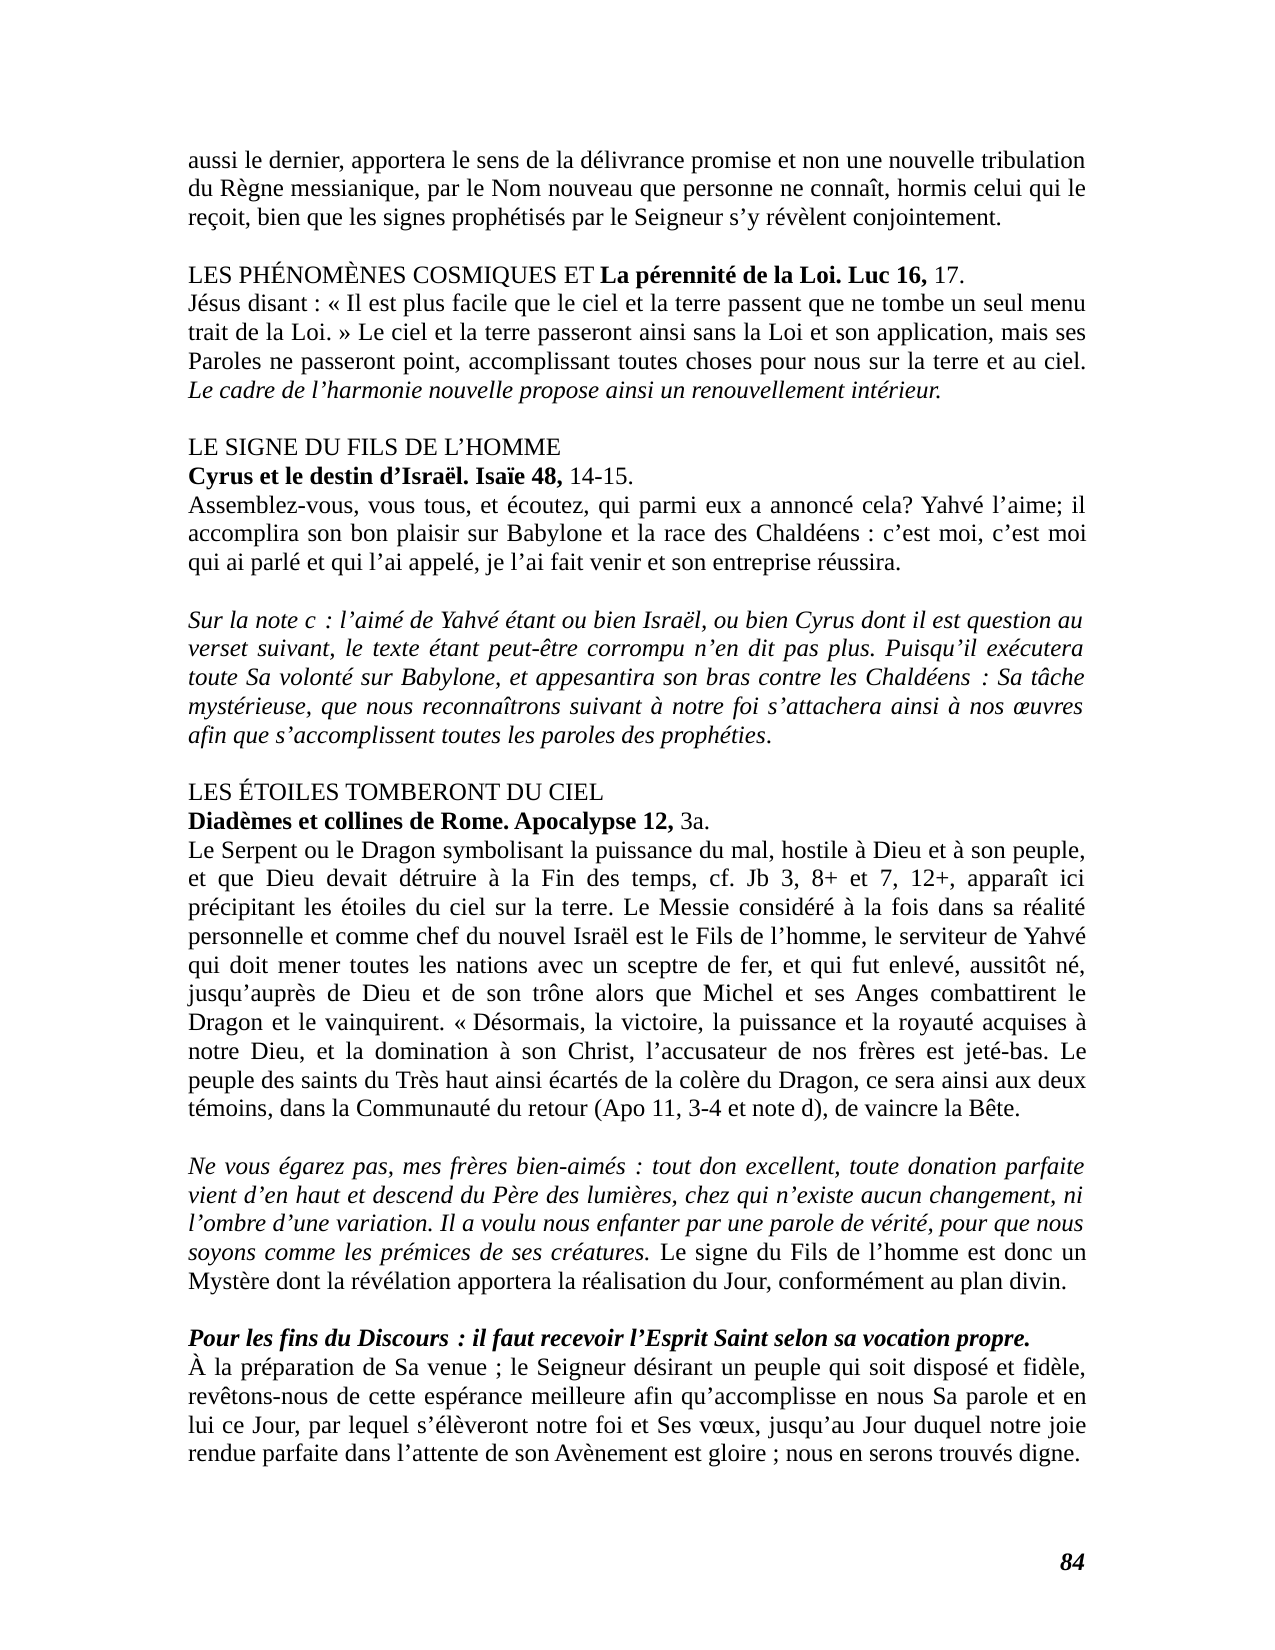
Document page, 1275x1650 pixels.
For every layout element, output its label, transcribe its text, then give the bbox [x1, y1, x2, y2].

text Pour les fins du Discours : il faut recevoir l’Esprit Saint selon sa vocation propre. [188, 1323, 1087, 1352]
text Jésus disant : « Il est plus facile que le ciel et la terre passent que ne tombe un seul menu trait de la Loi. » Le ciel et la terre passeront ainsi sans la Loi et son application, mais ses Paroles ne passeront point, accomplissant toutes choses pour nous sur la terre et au ciel. Le cadre de l’harmonie nouvelle propose ainsi un renouvellement intérieur. [188, 288, 1087, 403]
text Ne vous égarez pas, mes frères bien-aimés : tout don excellent, toute donation parfaite vient d’en haut et descend du Père des lumières, chez qui n’existe aucun changement, ni l’ombre d’une variation. Il a voulu nous enfanter par une parole de vérité, pour que nous soyons comme les prémices de ses créatures. Le signe du Fils de l’homme est donc un Mystère dont la révélation apportera la réalisation du Jour, conformément au plan divin. [188, 1151, 1087, 1295]
text Le Serpent ou le Dragon symbolisant la puissance du mal, hostile à Dieu et à son peuple, et que Dieu devait détruire à la Fin des temps, cf. Jb 3, 8+ et 7, 12+, apparaît ici précipitant les étoiles du ciel sur la terre. Le Messie considéré à la fois dans sa réalité personnelle et comme chef du nouvel Israël est le Fils de l’homme, le serviteur de Yahvé qui doit mener toutes les nations avec un sceptre de fer, et qui fut enlevé, aussitôt né, jusqu’auprès de Dieu et de son trône alors que Michel et ses Anges combattirent le Dragon et le vainquirent. « Désormais, la victoire, la puissance et la royauté acquises à notre Dieu, et la domination à son Christ, l’accusateur de nos frères est jeté-bas. Le peuple des saints du Très haut ainsi écartés de la colère du Dragon, ce sera ainsi aux deux témoins, dans la Communauté du retour (Apo 11, 3-4 et note d), de vaincre la Bête. [188, 835, 1087, 1122]
text Sur la note c : l’aimé de Yahvé étant ou bien Israël, ou bien Cyrus dont il est question au verset suivant, le texte étant peut-être corrompu n’en dit pas plus. Puisqu’il exécutera toute Sa volonté sur Babylone, et appesantira son bras contre les Chaldéens : Sa tâche mystérieuse, que nous reconnaîtrons suivant à notre foi s’attachera ainsi à nos œuvres afin que s’accomplissent toutes les paroles des prophéties. [188, 605, 1087, 748]
text LE SIGNE DU FILS DE L’HOMME [188, 432, 1087, 461]
text Les phénomènes cosmiques ET La pérennité de la Loi. Luc 16, 17. [188, 260, 1087, 288]
text Cyrus et le destin d’Israël. Isaïe 48, 14-15. [188, 461, 1087, 490]
text Diadèmes et collines de Rome. Apocalypse 12, 3a. [188, 806, 1087, 835]
text LES ÉTOILES TOMBERONT DU CIEL [188, 777, 1087, 806]
text aussi le dernier, apportera le sens de la délivrance promise et non une nouvelle tribulation du Règne messianique, par le Nom nouveau que personne ne connaît, hormis celui qui le reçoit, bien que les signes prophétisés par le Seigneur s’y révèlent conjointement. [188, 145, 1087, 231]
text Assemblez-vous, vous tous, et écoutez, qui parmi eux a annoncé cela? Yahvé l’aime; il accomplira son bon plaisir sur Babylone et la race des Chaldéens : c’est moi, c’est moi qui ai parlé et qui l’ai appelé, je l’ai fait venir et son entreprise réussira. [188, 490, 1087, 576]
text À la préparation de Sa venue ; le Seigneur désirant un peuple qui soit disposé et fidèle, revêtons-nous de cette espérance meilleure afin qu’accomplisse en nous Sa parole et en lui ce Jour, par lequel s’élèveront notre foi et Ses vœux, jusqu’au Jour duquel notre joie rendue parfaite dans l’attente de son Avènement est gloire ; nous en serons trouvés digne. [188, 1352, 1087, 1467]
